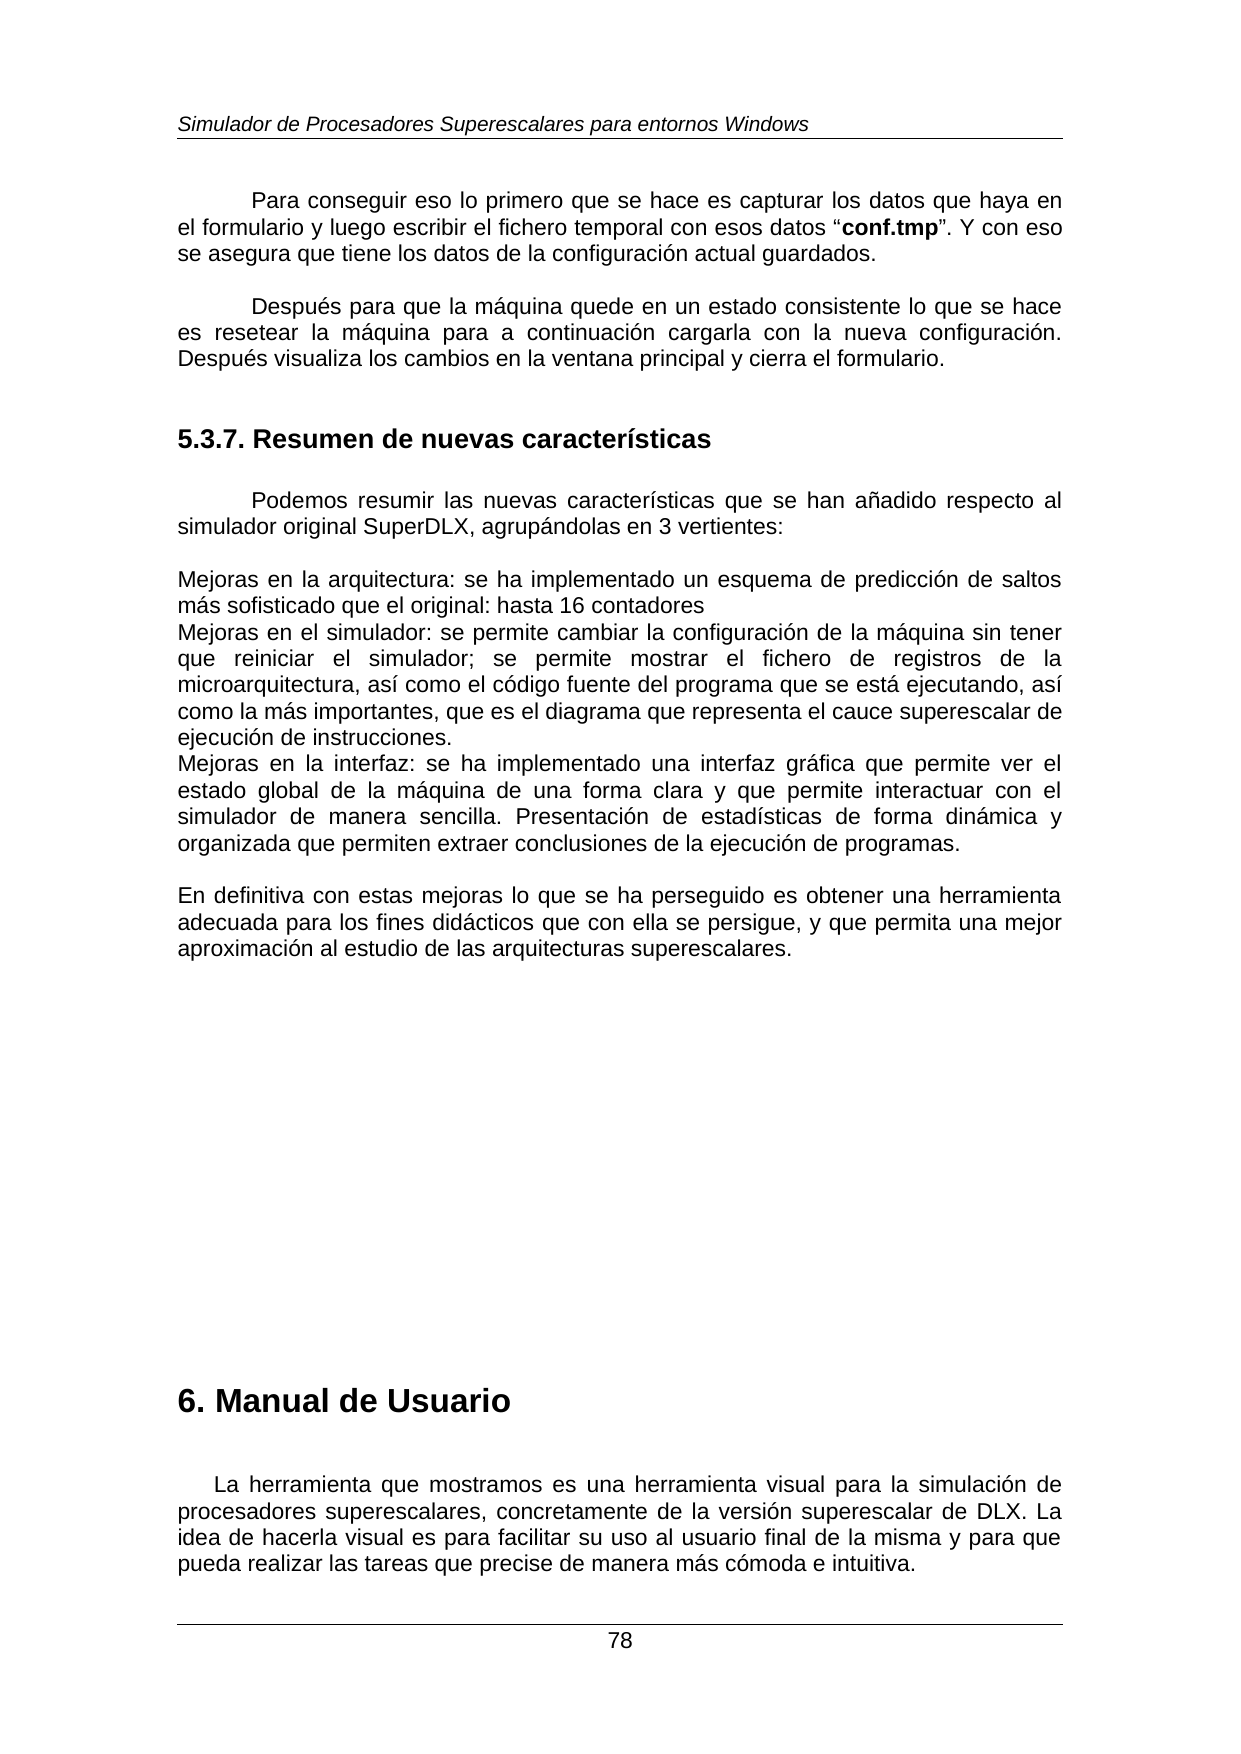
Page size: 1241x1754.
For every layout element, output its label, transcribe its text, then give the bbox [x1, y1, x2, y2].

text En definitiva con estas mejoras lo que se ha perseguido es obtener una herramienta adecuada para los fines didácticos que con ella se persigue, y que permita una mejor aproximación al estudio de las arquitecturas superescalares. [177, 882, 1063, 961]
text Mejoras en la arquitectura: se ha implementado un esquema de predicción de saltos más sofisticado que el original: hasta 16 contadores [177, 566, 1063, 619]
text Mejoras en la interfaz: se ha implementado una interfaz gráfica que permite ver el estado global de la máquina de una forma clara y que permite interactuar con el simulador de manera sencilla. Presentación de estadísticas de forma dinámica y organizada que permiten extraer conclusiones de la ejecución de programas. [177, 750, 1063, 856]
subtitle Manual de Usuario [177, 1381, 1063, 1419]
text Para conseguir eso lo primero que se hace es capturar los datos que haya en el formulario y luego escribir el fichero temporal con esos datos “conf.tmp”. Y con eso se asegura que tiene los datos de la configuración actual guardados. [177, 187, 1063, 266]
text La herramienta que mostramos es una herramienta visual para la simulación de procesadores superescalares, concretamente de la versión superescalar de DLX. La idea de hacerla visual es para facilitar su uso al usuario final de la misma y para que pueda realizar las tareas que precise de manera más cómoda e intuitiva. [177, 1471, 1063, 1577]
text Después para que la máquina quede en un estado consistente lo que se hace es resetear la máquina para a continuación cargarla con la nueva configuración. Después visualiza los cambios en la ventana principal y cierra el formulario. [177, 293, 1063, 372]
subtitle Resumen de nuevas características [177, 423, 1063, 454]
text Podemos resumir las nuevas características que se han añadido respecto al simulador original SuperDLX, agrupándolas en 3 vertientes: [177, 487, 1063, 539]
text Mejoras en el simulador: se permite cambiar la configuración de la máquina sin tener que reiniciar el simulador; se permite mostrar el fichero de registros de la microarquitectura, así como el código fuente del programa que se está ejecutando, así como la más importantes, que es el diagrama que representa el cauce superescalar de ejecución de instrucciones. [177, 619, 1063, 750]
